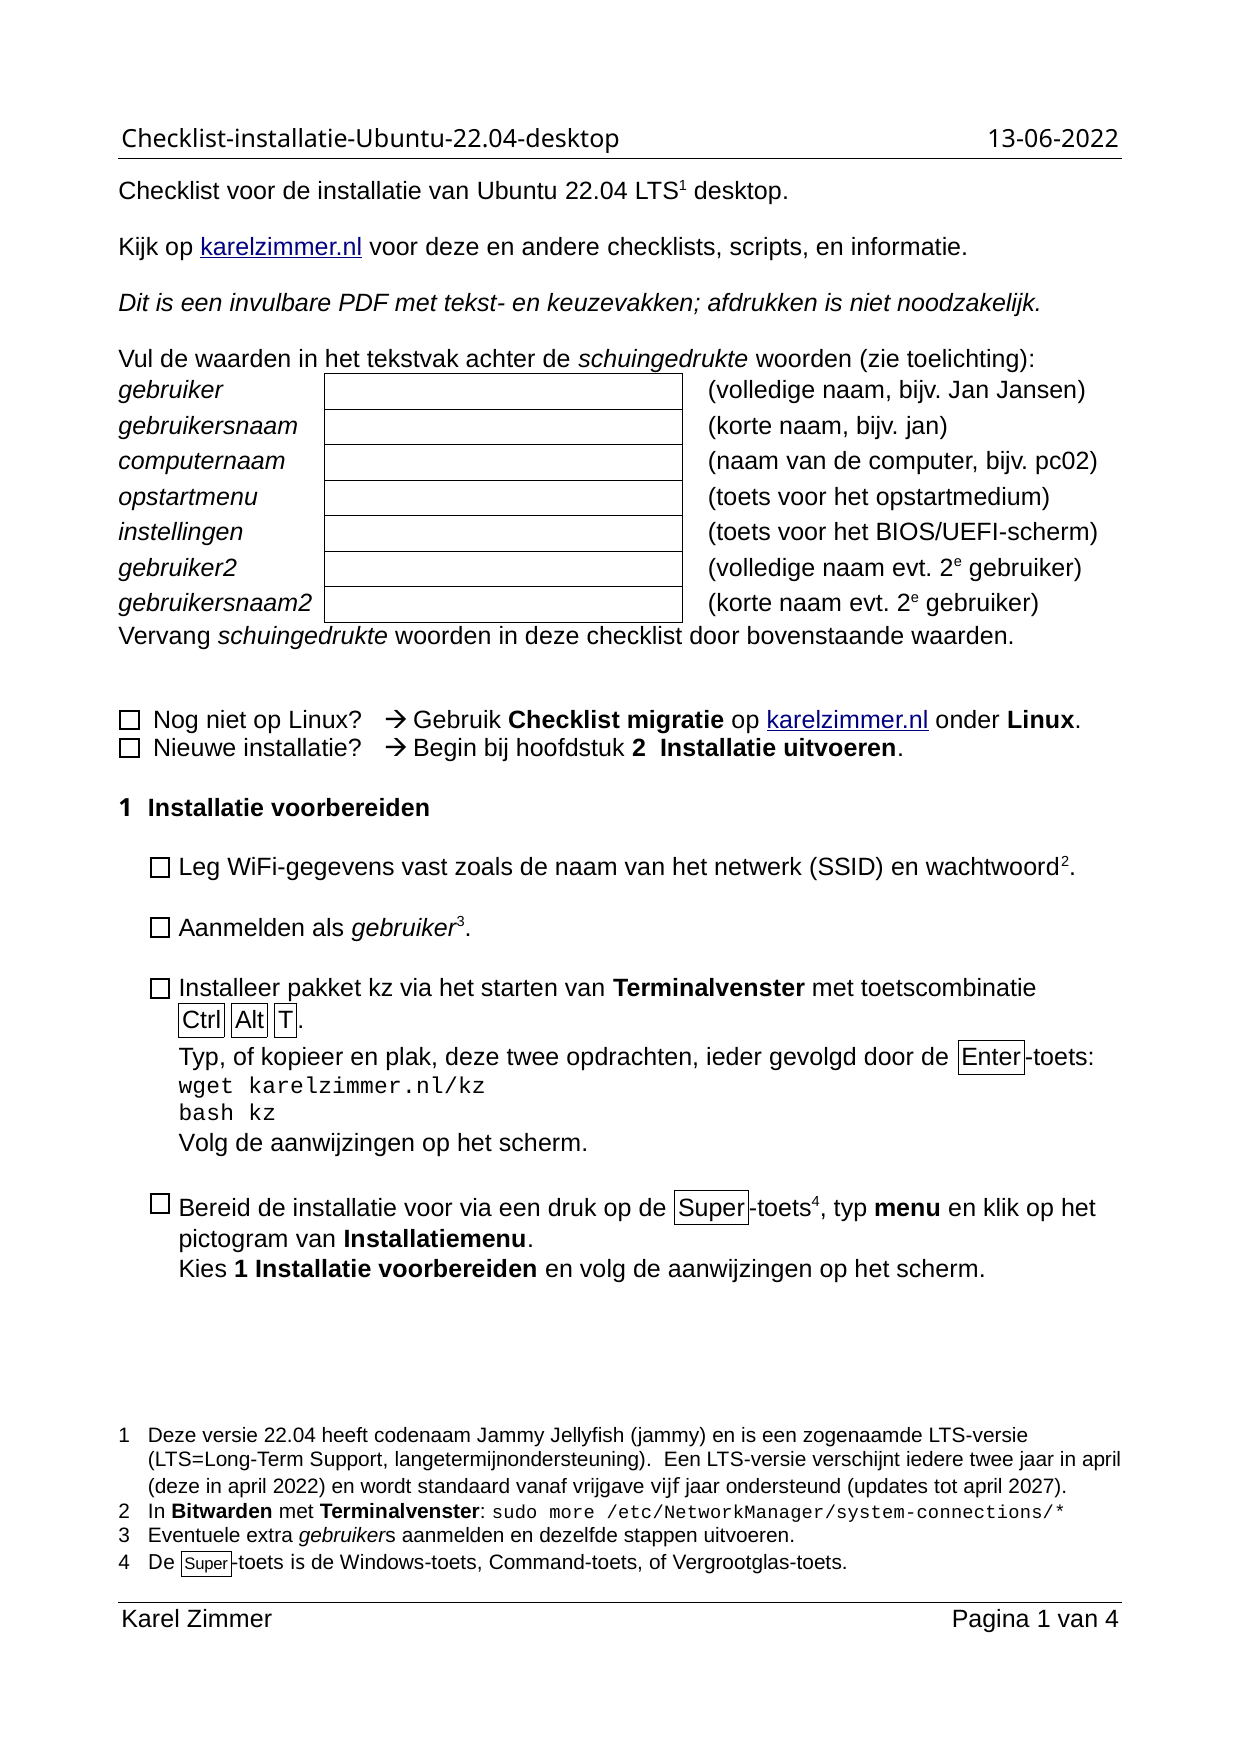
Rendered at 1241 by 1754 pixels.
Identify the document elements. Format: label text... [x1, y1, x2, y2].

text (toets voor het opstartmedium) [683, 480, 1122, 515]
text (volledige naam, bijv. Jan Jansen) [683, 373, 1122, 409]
table_cell Typ, of kopieer en plak, deze twee opdrachten, ieder gevolgd door de Enter-toets: wget karelzimmer.nl/kz bash kz [177, 1039, 1120, 1128]
table_cell [141, 1189, 177, 1254]
text Kijk op karelzimmer.nl voor deze en andere checklists, scripts, en informatie. [118, 233, 1122, 261]
table_cell Kies 1 Installatie voorbereiden en volg de aanwijzingen op het scherm. [177, 1254, 1120, 1284]
text (toets voor het BIOS/UEFI-scherm) [683, 515, 1122, 551]
text Deze versie 22.04 heeft codenaam Jammy Jellyfish (jammy) en is een zogenaamde LTS-versie (LTS=Long-Term Support, langetermijnondersteuning). Een LTS-versie verschijnt iedere twee jaar in april (deze in april 2022) en wordt standaard vanaf vrijgave vijf jaar ondersteund (updates tot april 2027). [118, 1424, 1122, 1499]
text gebruikersnaam2 [118, 586, 324, 622]
table_cell [177, 1159, 1120, 1189]
table_header [141, 852, 177, 882]
table_cell [141, 1159, 177, 1189]
table_cell [141, 1128, 177, 1158]
text Vul de waarden in het tekstvak achter de schuingedrukte woorden (zie toelichting): [118, 345, 1122, 373]
text (korte naam, bijv. jan) [683, 409, 1122, 444]
table_cell Aanmelden als gebruiker. [177, 913, 1120, 943]
table_cell [141, 913, 177, 943]
table_cell [141, 973, 177, 1039]
text gebruiker [118, 373, 324, 409]
table_cell Installeer pakket kz via het starten van Terminalvenster met toetscombinatie Ctrl Alt T. [177, 973, 1120, 1039]
table_cell Volg de aanwijzingen op het scherm. [177, 1128, 1120, 1158]
table_cell [141, 882, 177, 913]
table_cell [141, 943, 177, 973]
text Checklist voor de installatie van Ubuntu 22.04 LTS desktop. [118, 177, 1122, 205]
table_cell [141, 1039, 177, 1128]
text instellingen [118, 515, 324, 551]
text computernaam [118, 444, 324, 480]
text gebruikersnaam [118, 409, 324, 444]
table_cell [177, 882, 1120, 913]
text (volledige naam evt. 2e gebruiker) [683, 551, 1122, 586]
text (naam van de computer, bijv. pc02) [683, 444, 1122, 480]
text opstartmenu [118, 480, 324, 515]
table_cell [177, 943, 1120, 973]
table_header Leg WiFi-gegevens vast zoals de naam van het netwerk (SSID) en wachtwoord. [177, 852, 1120, 882]
text (korte naam evt. 2e gebruiker) [683, 586, 1122, 622]
text Vervang schuingedrukte woorden in deze checklist door bovenstaande waarden. [118, 622, 1122, 650]
text gebruiker2 [118, 551, 324, 586]
table_cell Bereid de installatie voor via een druk op de Super-toets, typ menu en klik op het pictogram van Installatiemenu. [177, 1189, 1120, 1254]
table_cell [141, 1254, 177, 1284]
text Nog niet op Linux?  Gebruik Checklist migratie op karelzimmer.nl onder Linux. [118, 706, 1122, 734]
text Nieuwe installatie?  Begin bij hoofdstuk 2 Installatie uitvoeren. [118, 734, 1122, 762]
list Installatie voorbereiden [118, 790, 1122, 824]
text Dit is een invulbare PDF met tekst- en keuzevakken; afdrukken is niet noodzakelijk. [118, 289, 1122, 317]
